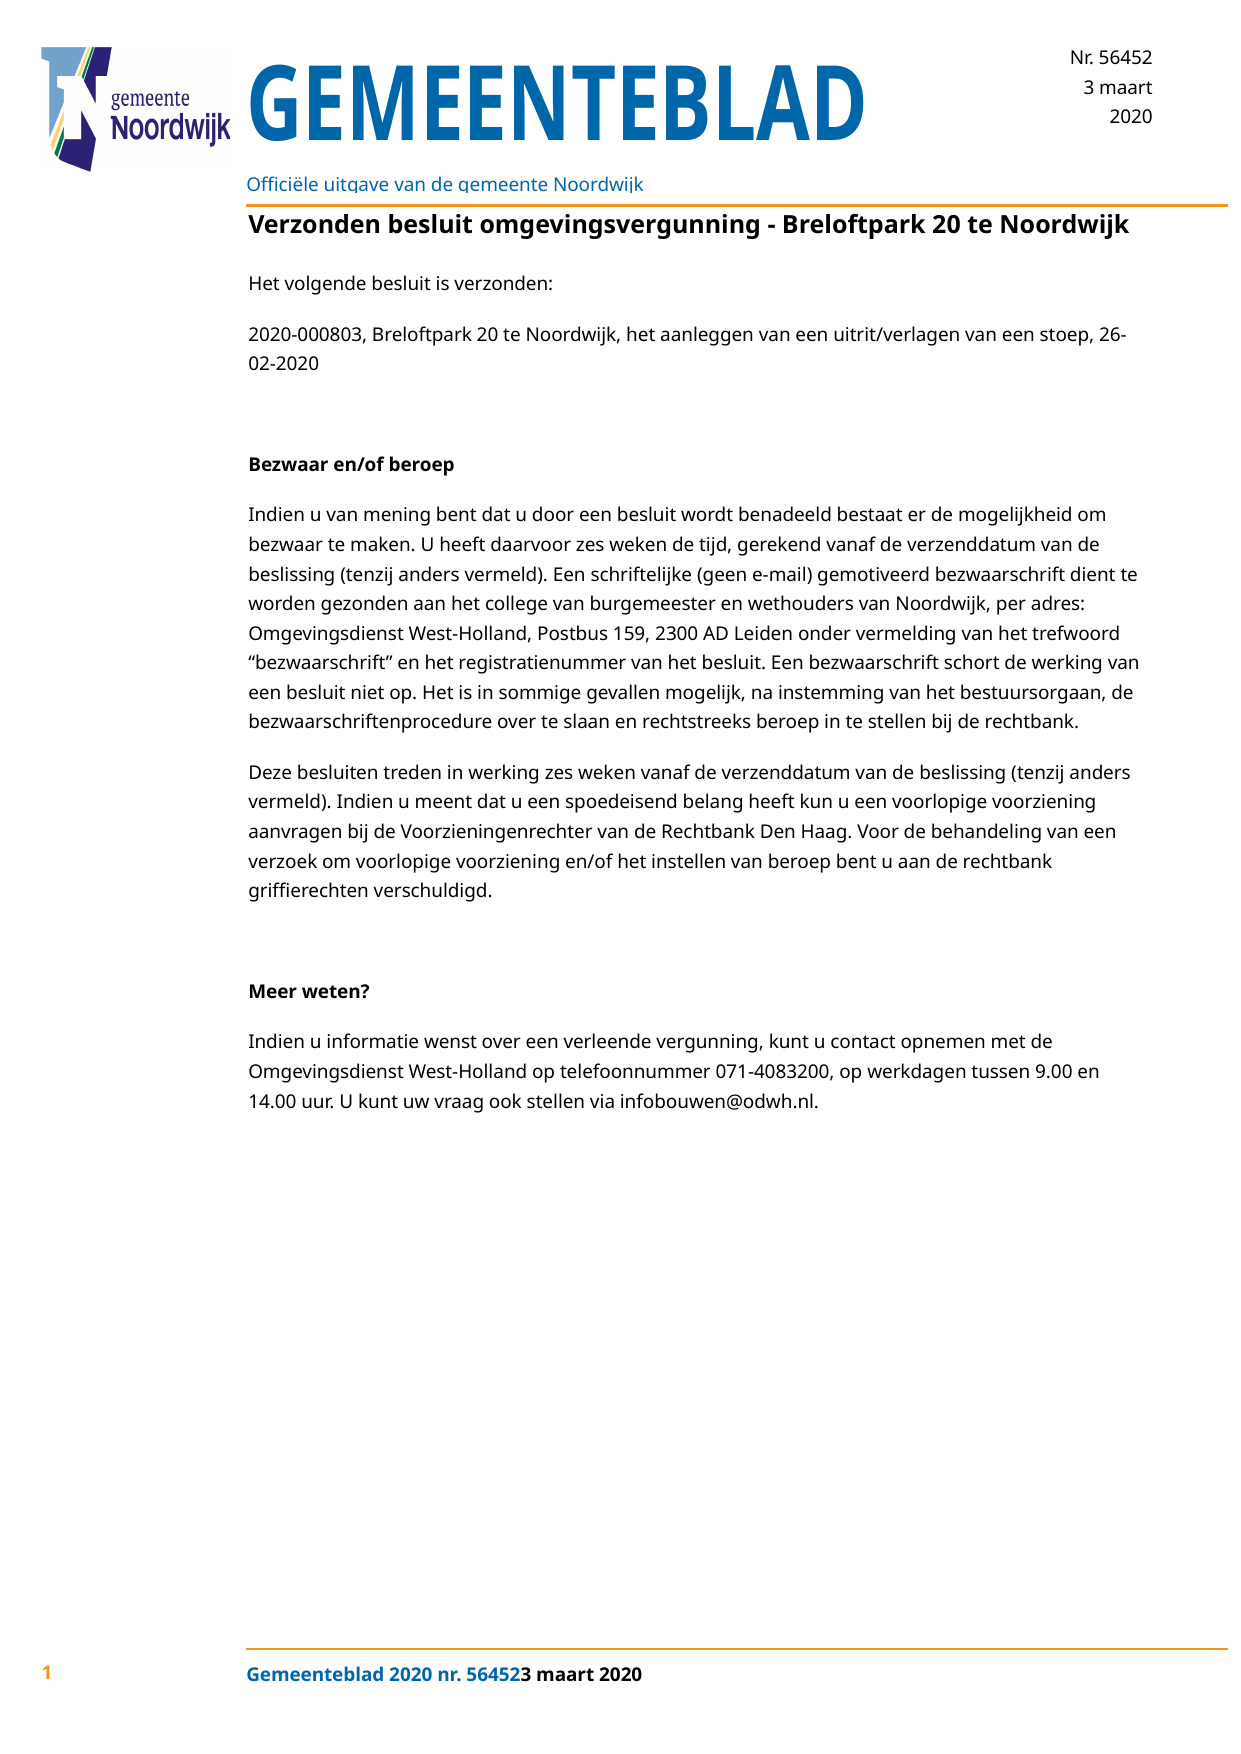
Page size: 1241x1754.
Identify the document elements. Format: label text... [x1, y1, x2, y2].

text Deze besluiten treden in werking zes weken vanaf de verzenddatum van de beslissing (tenzij anders vermeld). Indien u meent dat u een spoedeisend belang heeft kun u een voorlopige voorziening aanvragen bij de Voorzieningenrechter van de Rechtbank Den Haag. Voor de behandeling van een verzoek om voorlopige voorziening en/of het instellen van beroep bent u aan de rechtbank griffierechten verschuldigd. [248, 759, 1152, 903]
text Het volgende besluit is verzonden: [248, 270, 1152, 296]
text Indien u informatie wenst over een verleende vergunning, kunt u contact opnemen met de Omgevingsdienst West-Holland op telefoonnummer 071-4083200, op werkdagen tussen 9.00 en 14.00 uur. U kunt uw vraag ook stellen via infobouwen@odwh.nl. [248, 1029, 1152, 1113]
text Verzonden besluit omgevingsvergunning - Breloftpark 20 te Noordwijk [248, 207, 1152, 241]
text Bezwaar en/of beroep [248, 451, 1152, 477]
text Indien u van mening bent dat u door een besluit wordt benadeeld bestaat er de mogelijkheid om bezwaar te maken. U heeft daarvoor zes weken de tijd, gerekend vanaf de verzenddatum van de beslissing (tenzij anders vermeld). Een schriftelijke (geen e-mail) gemotiveerd bezwaarschrift dient te worden gezonden aan het college van burgemeester en wethouders van Noordwijk, per adres: Omgevingsdienst West-Holland, Postbus 159, 2300 AD Leiden onder vermelding van het trefwoord “bezwaarschrift” en het registratienummer van het besluit. Een bezwaarschrift schort de werking van een besluit niet op. Het is in sommige gevallen mogelijk, na instemming van het bestuursorgaan, de bezwaarschriftenprocedure over te slaan en rechtstreeks beroep in te stellen bij de rechtbank. [248, 502, 1152, 734]
text 2020-000803, Breloftpark 20 te Noordwijk, het aanleggen van een uitrit/verlagen van een stoep, 26-02-2020 [248, 321, 1152, 376]
picture [41, 47, 231, 172]
text Meer weten? [248, 978, 1152, 1004]
